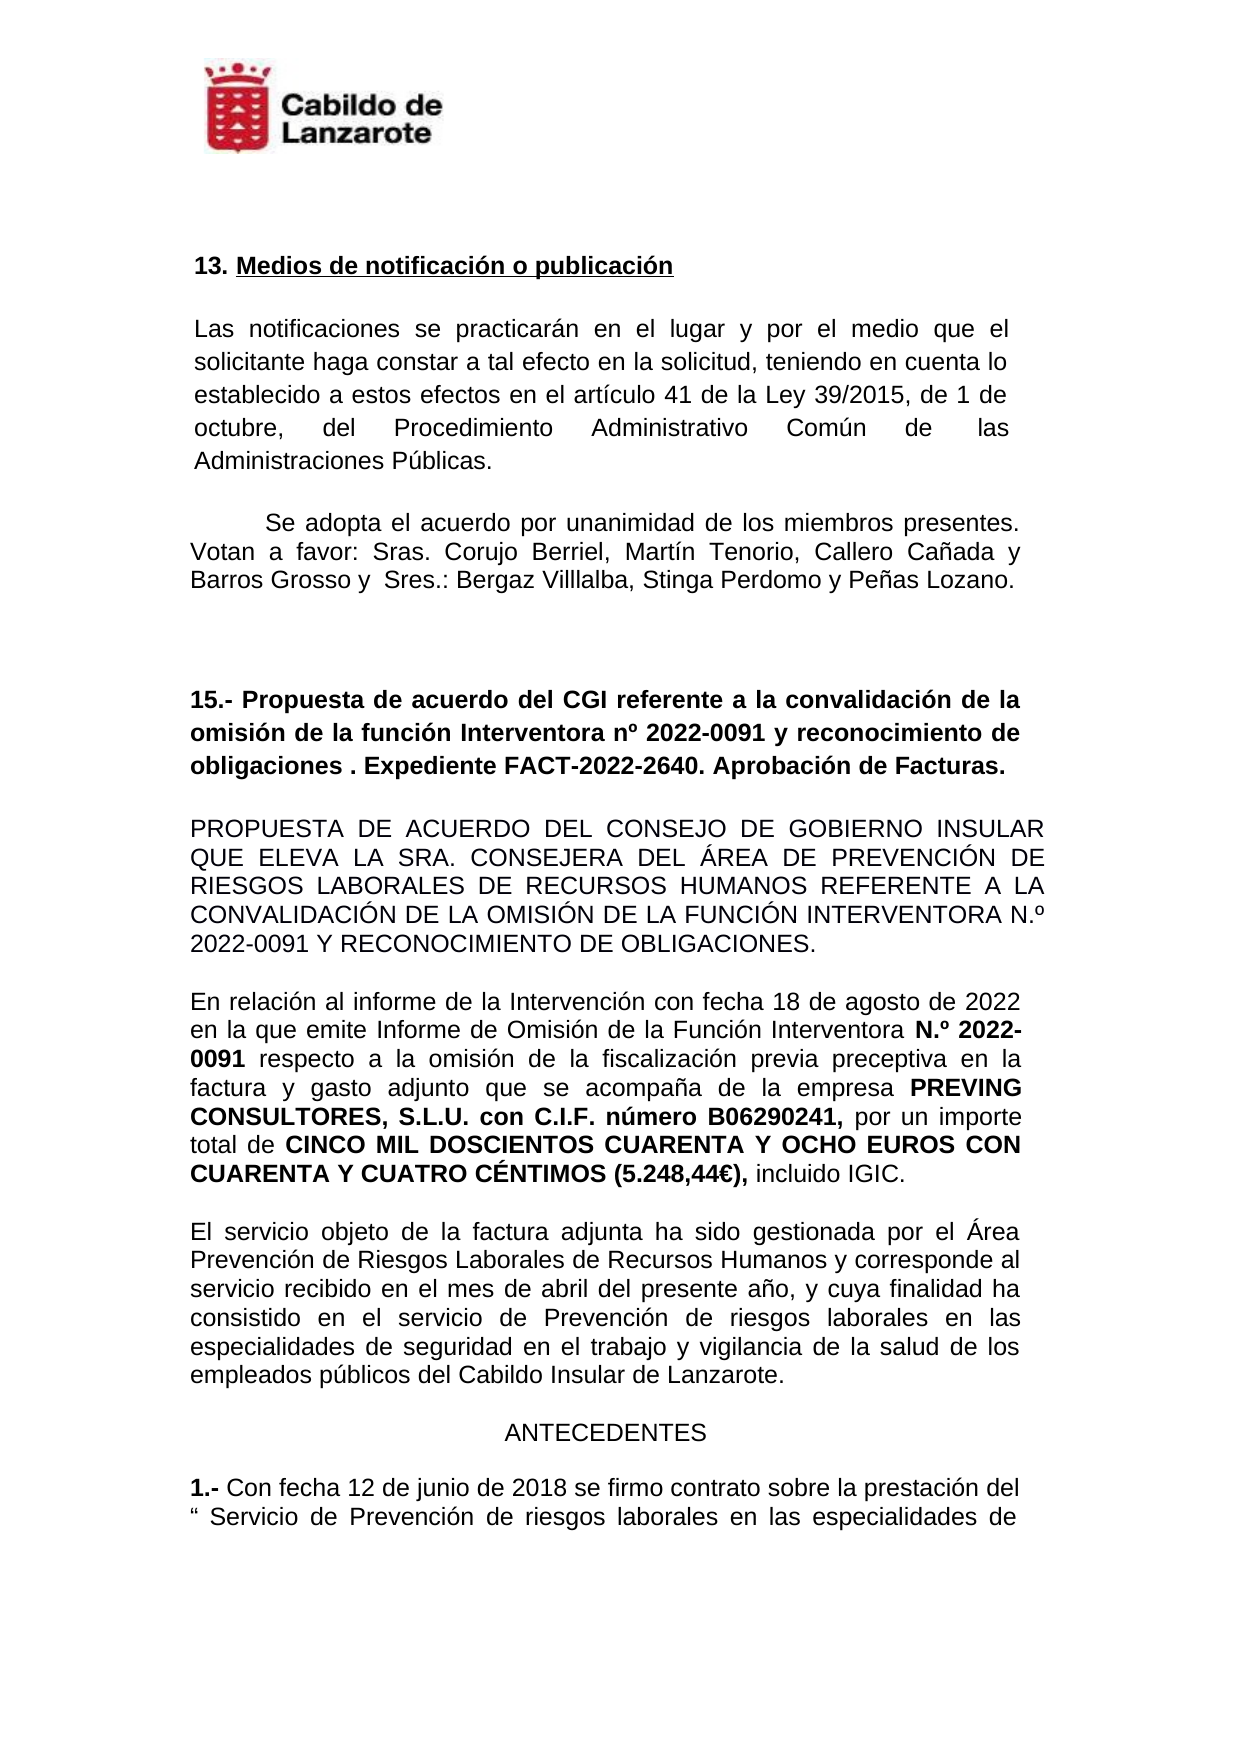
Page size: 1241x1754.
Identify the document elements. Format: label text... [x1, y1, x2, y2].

subtitle 15.- Propuesta de acuerdo del CGI referente a la convalidación de la omisión de la función Interventora nº 2022-0091 y reconocimiento de obligaciones . Expediente FACT-2022-2640. Aprobación de Facturas. [190, 685, 1021, 779]
text ANTECEDENTES [193, 1418, 1019, 1446]
text En relación al informe de la Intervención con fecha 18 de agosto de 2022 en la que emite Informe de Omisión de la Función Interventora N.º 2022- 0091 respecto a la omisión de la fiscalización previa preceptiva en la factura y gasto adjunto que se acompaña de la empresa PREVING CONSULTORES, S.L.U. con C.I.F. número B06290241, por un importe total de CINCO MIL DOSCIENTOS CUARENTA Y OCHO EUROS CON CUARENTA Y CUATRO CÉNTIMOS (5.248,44€), incluido IGIC. [190, 986, 1022, 1188]
picture [203, 58, 444, 154]
subtitle Medios de notificación o publicación [194, 251, 1103, 279]
text Se adopta el acuerdo por unanimidad de los miembros presentes. Votan a favor: Sras. Corujo Berriel, Martín Tenorio, Callero Cañada y Barros Grosso y Sres.: Bergaz Villlalba, Stinga Perdomo y Peñas Lozano. [190, 508, 1021, 594]
text Las notificaciones se practicarán en el lugar y por el medio que el solicitante haga constar a tal efecto en la solicitud, teniendo en cuenta lo establecido a estos efectos en el artículo 41 de la Ley 39/2015, de 1 de octubre, del Procedimiento Administrativo Común de las Administraciones Públicas. [194, 314, 1009, 474]
text PROPUESTA DE ACUERDO DEL CONSEJO DE GOBIERNO INSULAR QUE ELEVA LA SRA. CONSEJERA DEL ÁREA DE PREVENCIÓN DE RIESGOS LABORALES DE RECURSOS HUMANOS REFERENTE A LA CONVALIDACIÓN DE LA OMISIÓN DE LA FUNCIÓN INTERVENTORA N.º 2022-0091 Y RECONOCIMIENTO DE OBLIGACIONES. [190, 814, 1045, 958]
text 1.- Con fecha 12 de junio de 2018 se firmo contrato sobre la prestación del “ Servicio de Prevención de riesgos laborales en las especialidades de [190, 1473, 1022, 1530]
text El servicio objeto de la factura adjunta ha sido gestionada por el Área Prevención de Riesgos Laborales de Recursos Humanos y corresponde al servicio recibido en el mes de abril del presente año, y cuya finalidad ha consistido en el servicio de Prevención de riesgos laborales en las especialidades de seguridad en el trabajo y vigilancia de la salud de los empleados públicos del Cabildo Insular de Lanzarote. [190, 1216, 1022, 1389]
